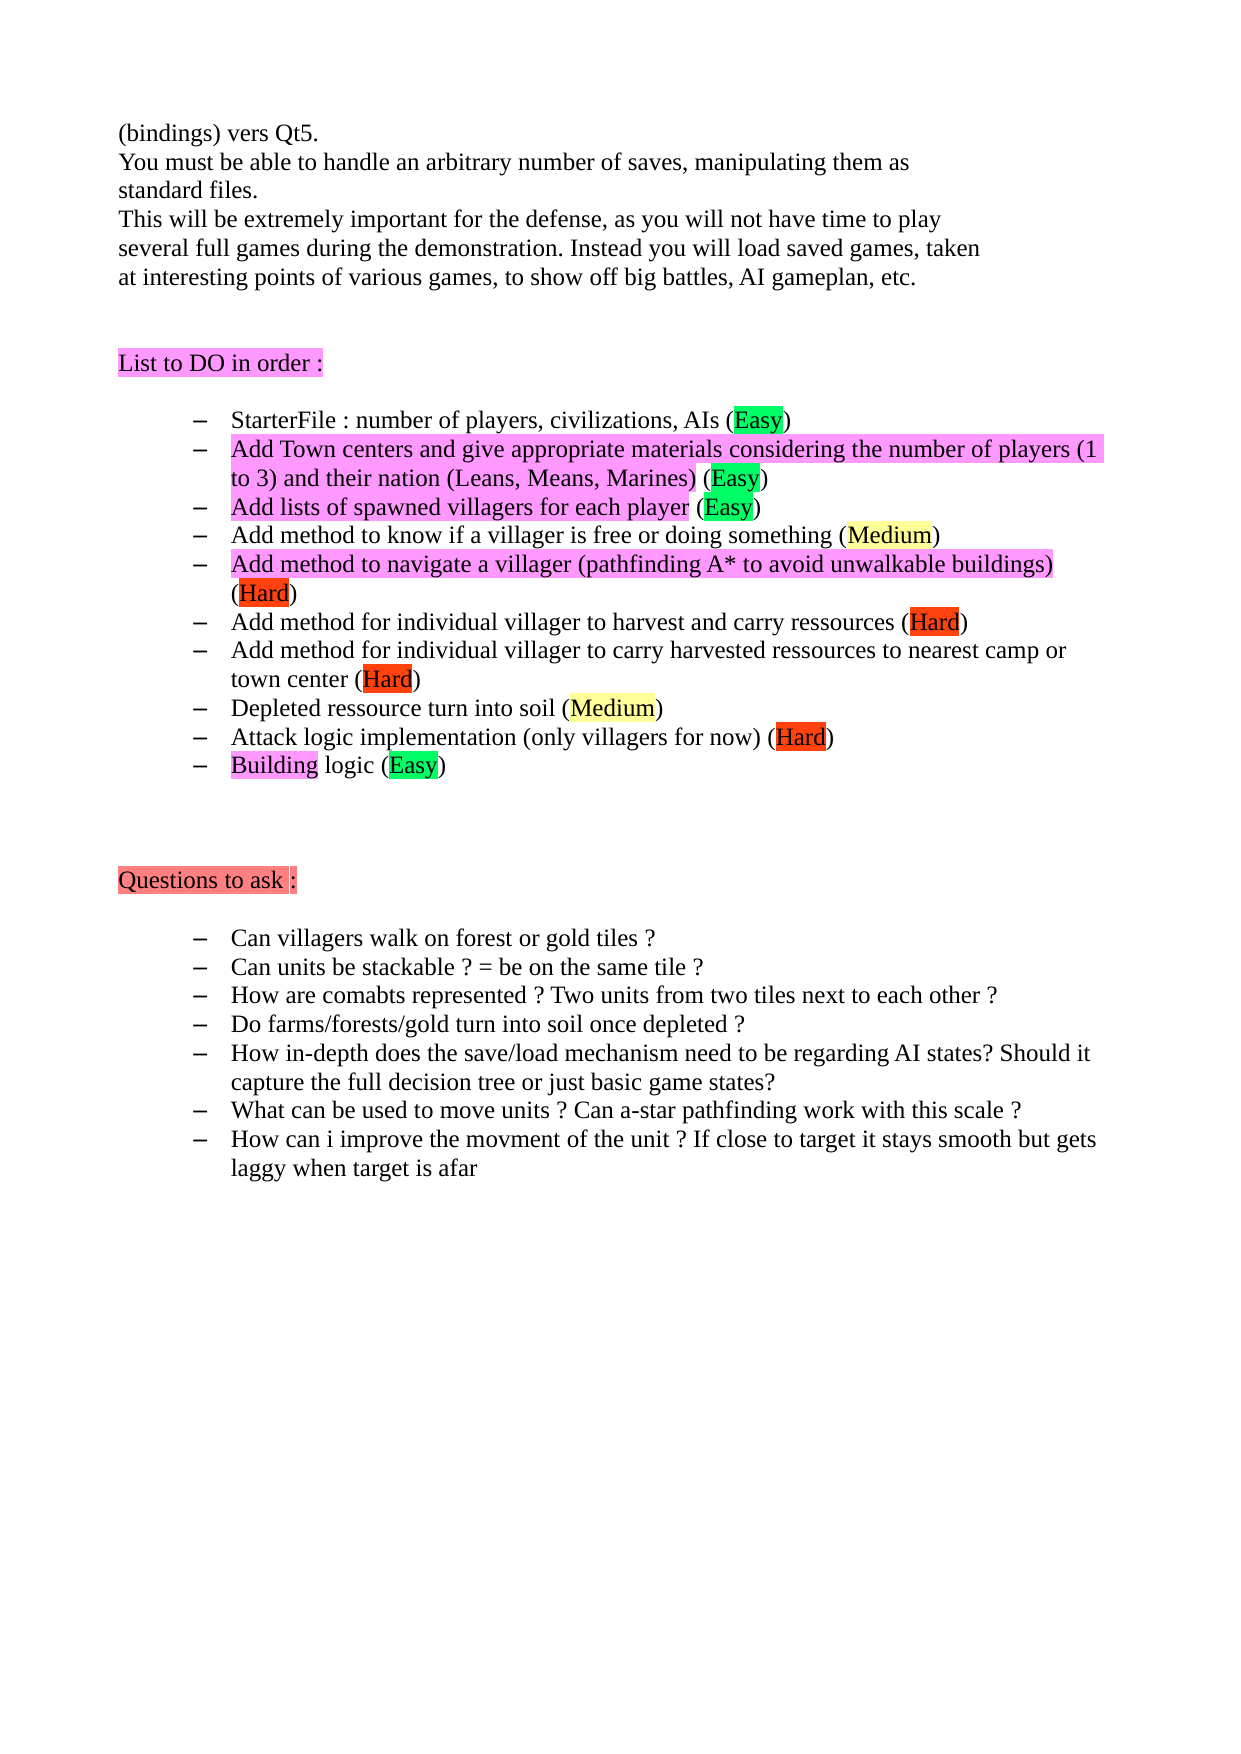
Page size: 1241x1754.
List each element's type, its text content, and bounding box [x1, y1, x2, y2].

text (bindings) vers Qt5. [118, 118, 1122, 147]
list What can be used to move units ? Can a-star pathfinding work with this scale ? [193, 1096, 1122, 1124]
list How can i improve the movment of the unit ? If close to target it stays smooth but gets laggy when target is afar [193, 1124, 1122, 1182]
list StarterFile : number of players, civilizations, AIs (Easy) [193, 406, 1122, 434]
list How are comabts represented ? Two units from two tiles next to each other ? [193, 981, 1122, 1009]
list Can villagers walk on forest or gold tiles ? [193, 923, 1122, 952]
list Add method to know if a villager is free or doing something (Medium) [193, 521, 1122, 549]
list Add method for individual villager to carry harvested ressources to nearest camp or town center (Hard) [193, 636, 1122, 693]
text standard files. [118, 176, 1122, 204]
list Add Town centers and give appropriate materials considering the number of players (1 to 3) and their nation (Leans, Means, Marines) (Easy) [193, 434, 1122, 492]
list Can units be stackable ? = be on the same tile ? [193, 952, 1122, 981]
text You must be able to handle an arbitrary number of saves, manipulating them as [118, 147, 1122, 176]
list Do farms/forests/gold turn into soil once depleted ? [193, 1009, 1122, 1038]
list Add method to navigate a villager (pathfinding A* to avoid unwalkable buildings) (Hard) [193, 549, 1122, 607]
list Add lists of spawned villagers for each player (Easy) [193, 492, 1122, 521]
list Add method for individual villager to harvest and carry ressources (Hard) [193, 607, 1122, 636]
text List to DO in order : [118, 348, 1122, 377]
text Questions to ask : [118, 866, 1122, 894]
list Building logic (Easy) [193, 751, 1122, 779]
list Attack logic implementation (only villagers for now) (Hard) [193, 722, 1122, 751]
text several full games during the demonstration. Instead you will load saved games, taken [118, 233, 1122, 262]
list How in-depth does the save/load mechanism need to be regarding AI states? Should it capture the full decision tree or just basic game states? [193, 1038, 1122, 1096]
text This will be extremely important for the defense, as you will not have time to play [118, 204, 1122, 233]
text at interesting points of various games, to show off big battles, AI gameplan, etc. [118, 262, 1122, 291]
list Depleted ressource turn into soil (Medium) [193, 693, 1122, 722]
